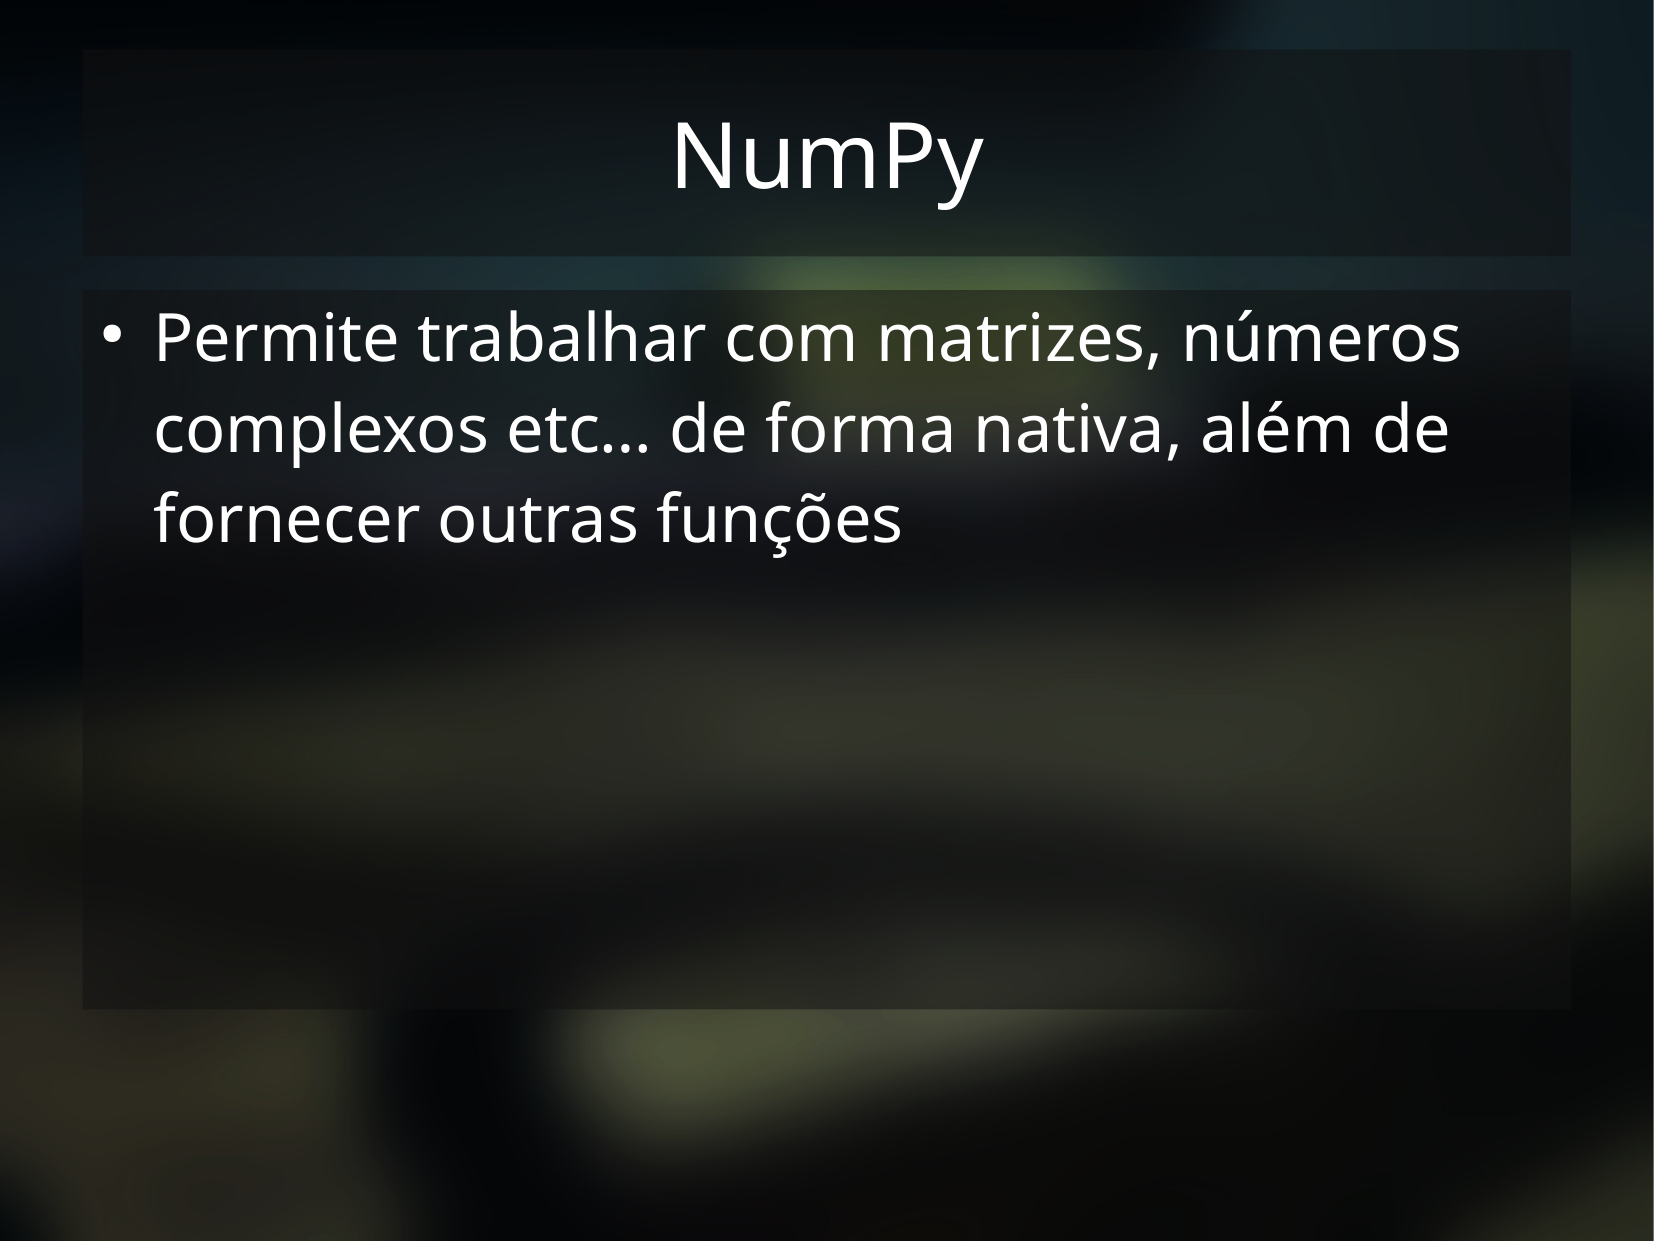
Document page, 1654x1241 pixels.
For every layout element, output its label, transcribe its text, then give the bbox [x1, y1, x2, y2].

title NumPy [82, 49, 1571, 257]
list Permite trabalhar com matrizes, números complexos etc… de forma nativa, além de fornecer outras funções [82, 290, 1571, 1010]
picture [0, 0, 1654, 1241]
